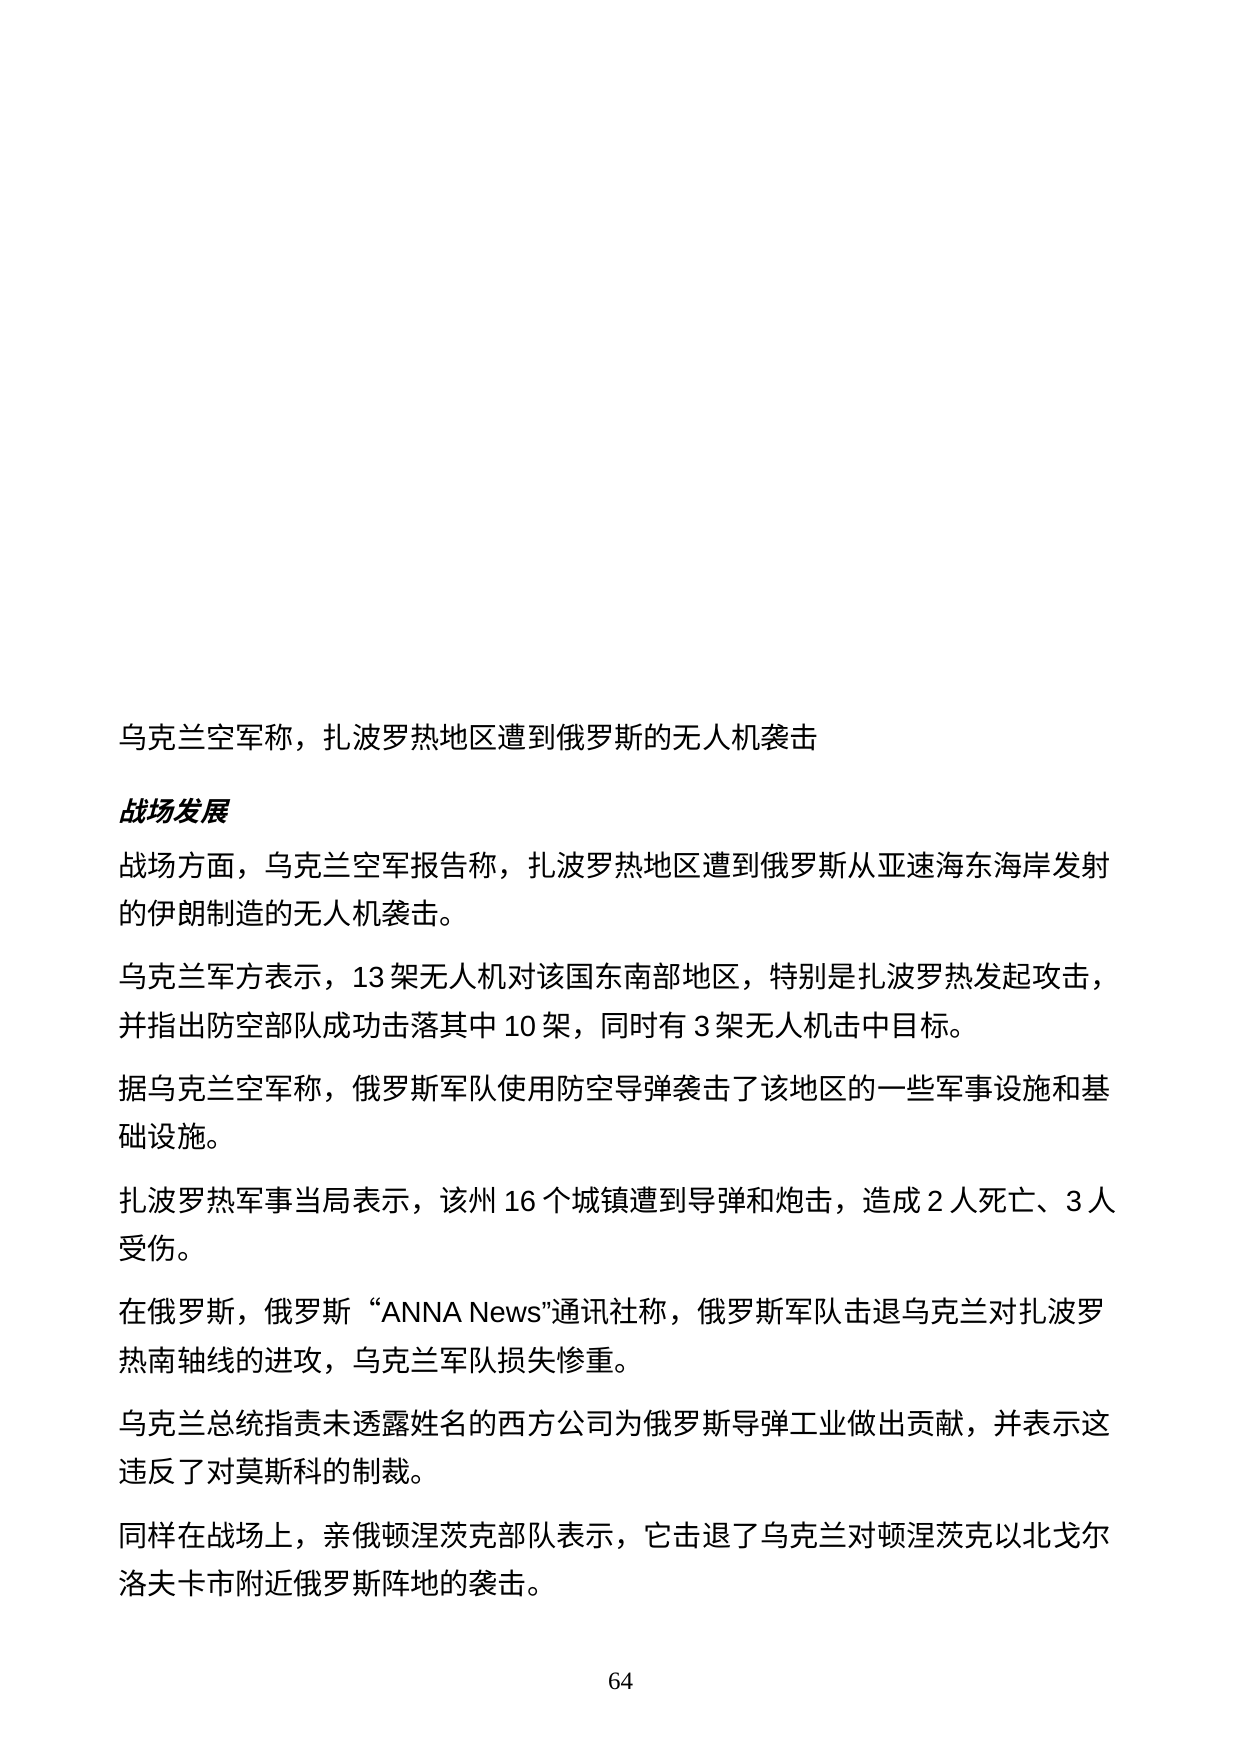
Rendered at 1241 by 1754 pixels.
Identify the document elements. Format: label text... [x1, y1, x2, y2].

text 乌克兰空军称，扎波罗热地区遭到俄罗斯的无人机袭击 [118, 118, 1122, 757]
text 战场方面，乌克兰空军报告称，扎波罗热地区遭到俄罗斯从亚速海东海岸发射的伊朗制造的无人机袭击。 [118, 842, 1122, 933]
text 扎波罗热军事当局表示，该州16个城镇遭到导弹和炮击，造成2人死亡、3人受伤。 [118, 1177, 1122, 1268]
text 在俄罗斯，俄罗斯“ANNA News”通讯社称，俄罗斯军队击退乌克兰对扎波罗热南轴线的进攻，乌克兰军队损失惨重。 [118, 1289, 1122, 1380]
text 乌克兰军方表示，13架无人机对该国东南部地区，特别是扎波罗热发起攻击，并指出防空部队成功击落其中10架，同时有3架无人机击中目标。 [118, 954, 1122, 1045]
text 据乌克兰空军称，俄罗斯军队使用防空导弹袭击了该地区的一些军事设施和基础设施。 [118, 1066, 1122, 1156]
text 同样在战场上，亲俄顿涅茨克部队表示，它击退了乌克兰对顿涅茨克以北戈尔洛夫卡市附近俄罗斯阵地的袭击。 [118, 1512, 1122, 1603]
text 乌克兰总统指责未透露姓名的西方公司为俄罗斯导弹工业做出贡献，并表示这违反了对莫斯科的制裁。 [118, 1401, 1122, 1491]
subtitle 战场发展 [118, 790, 1122, 830]
